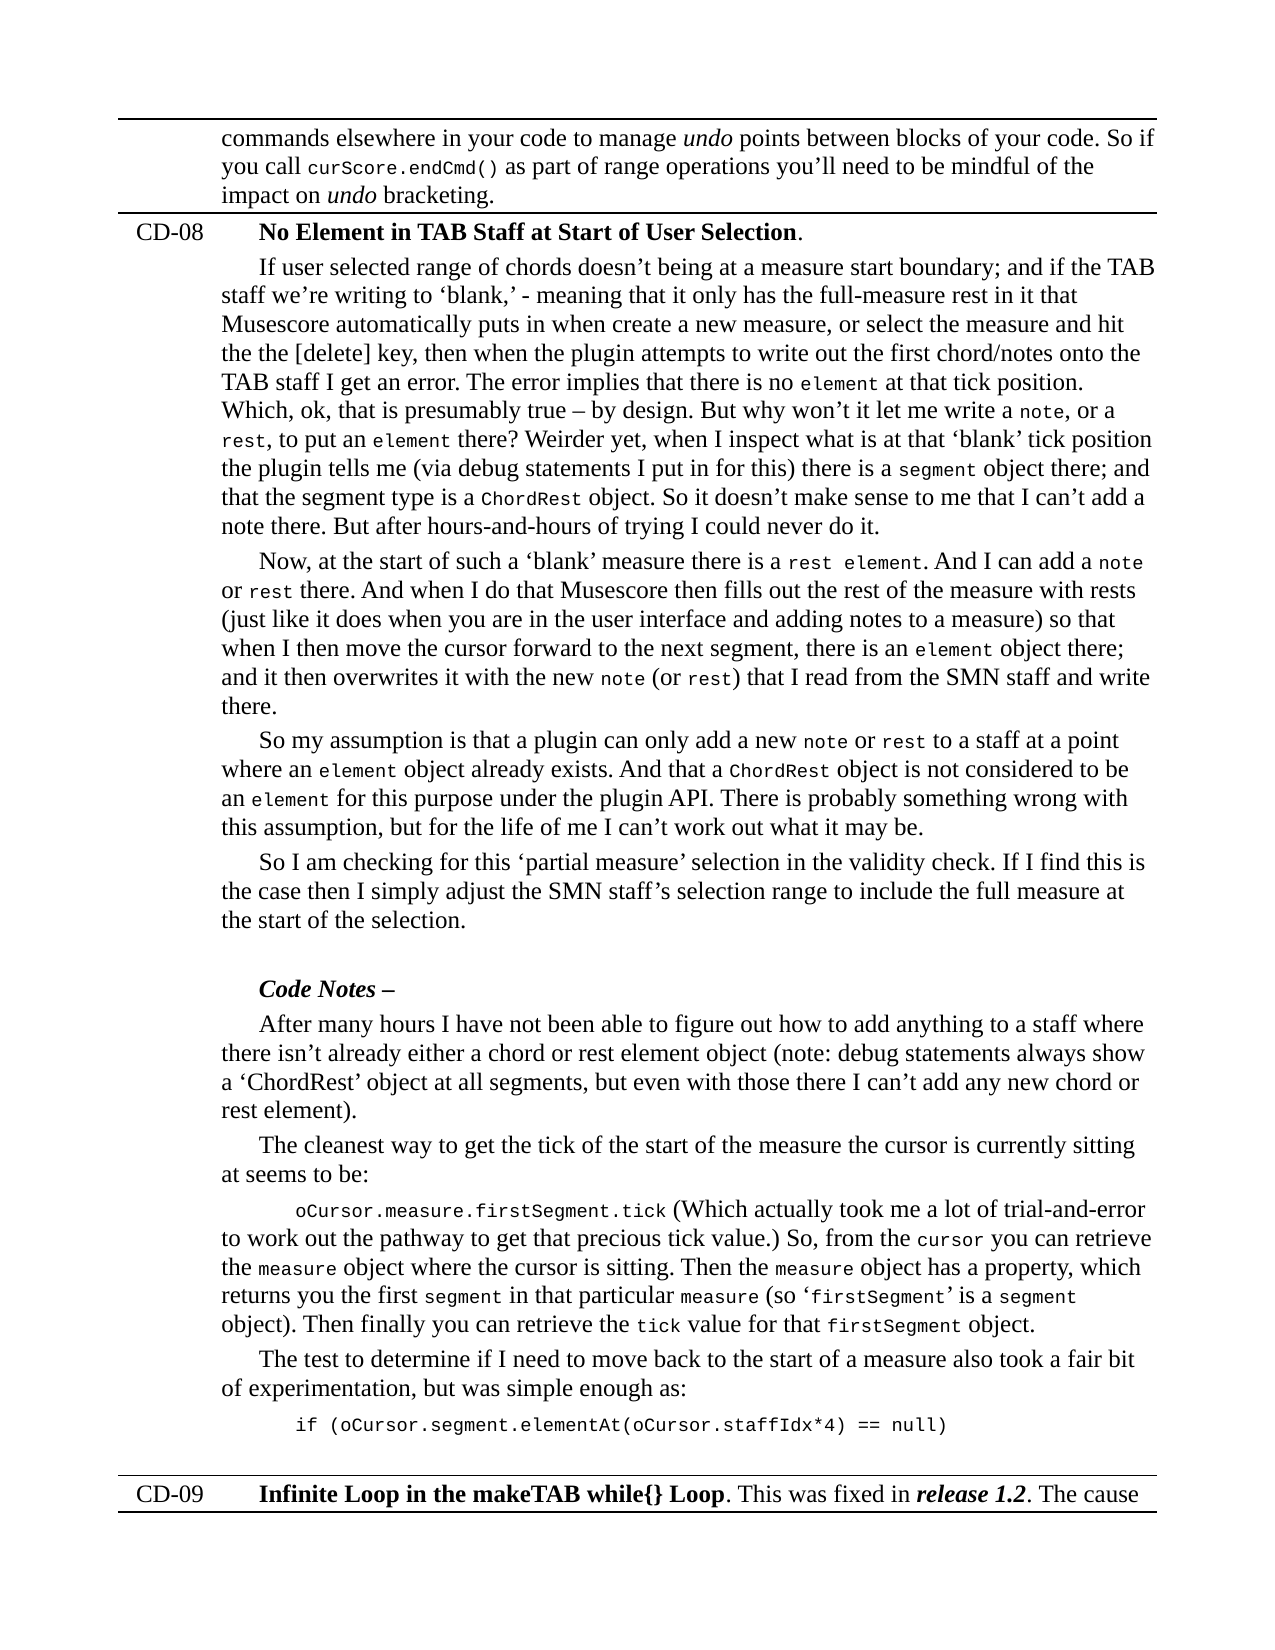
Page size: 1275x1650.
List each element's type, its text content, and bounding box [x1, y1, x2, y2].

table_cell Infinite Loop in the makeTAB while{} Loop. This was fixed in release 1.2. The cause [221, 1476, 1157, 1511]
table_cell No Element in TAB Staff at Start of User Selection. If user selected range of chords doesn’t being at a measure start boundary; and if the TAB staff we’re writing to ‘blank,’ - meaning that it only has the full-measure rest in it that Musescore automatically puts in when create a new measure, or select the measure and hit the the [delete] key, then when the plugin attempts to write out the first chord/notes onto the TAB staff I get an error. The error implies that there is no element at that tick position. Which, ok, that is presumably true – by design. But why won’t it let me write a note, or a rest, to put an element there? Weirder yet, when I inspect what is at that ‘blank’ tick position the plugin tells me (via debug statements I put in for this) there is a segment object there; and that the segment type is a ChordRest object. So it doesn’t make sense to me that I can’t add a note there. But after hours-and-hours of trying I could never do it. Now, at the start of such a ‘blank’ measure there is a rest element. And I can add a note or rest there. And when I do that Musescore then fills out the rest of the measure with rests (just like it does when you are in the user interface and adding notes to a measure) so that when I then move the cursor forward to the next segment, there is an element object there; and it then overwrites it with the new note (or rest) that I read from the SMN staff and write there. So my assumption is that a plugin can only add a new note or rest to a staff at a point where an element object already exists. And that a ChordRest object is not considered to be an element for this purpose under the plugin API. There is probably something wrong with this assumption, but for the life of me I can’t work out what it may be. So I am checking for this ‘partial measure’ selection in the validity check. If I find this is the case then I simply adjust the SMN staff’s selection range to include the full measure at the start of the selection. Code Notes – After many hours I have not been able to figure out how to add anything to a staff where there isn’t already either a chord or rest element object (note: debug statements always show a ‘ChordRest’ object at all segments, but even with those there I can’t add any new chord or rest element). The cleanest way to get the tick of the start of the measure the cursor is currently sitting at seems to be: oCursor.measure.firstSegment.tick (Which actually took me a lot of trial-and-error to work out the pathway to get that precious tick value.) So, from the cursor you can retrieve the measure object where the cursor is sitting. Then the measure object has a property, which returns you the first segment in that particular measure (so ‘firstSegment’ is a segment object). Then finally you can retrieve the tick value for that firstSegment object. The test to determine if I need to move back to the start of a measure also took a fair bit of experimentation, but was simple enough as: if (oCursor.segment.elementAt(oCursor.staffIdx*4) == null) [221, 214, 1157, 1475]
table_cell CD-08 [118, 214, 221, 1475]
table_cell commands elsewhere in your code to manage undo points between blocks of your code. So if you call curScore.endCmd() as part of range operations you’ll need to be mindful of the impact on undo bracketing. [221, 120, 1157, 212]
table_cell [118, 120, 221, 212]
table_cell CD-09 [118, 1476, 221, 1511]
